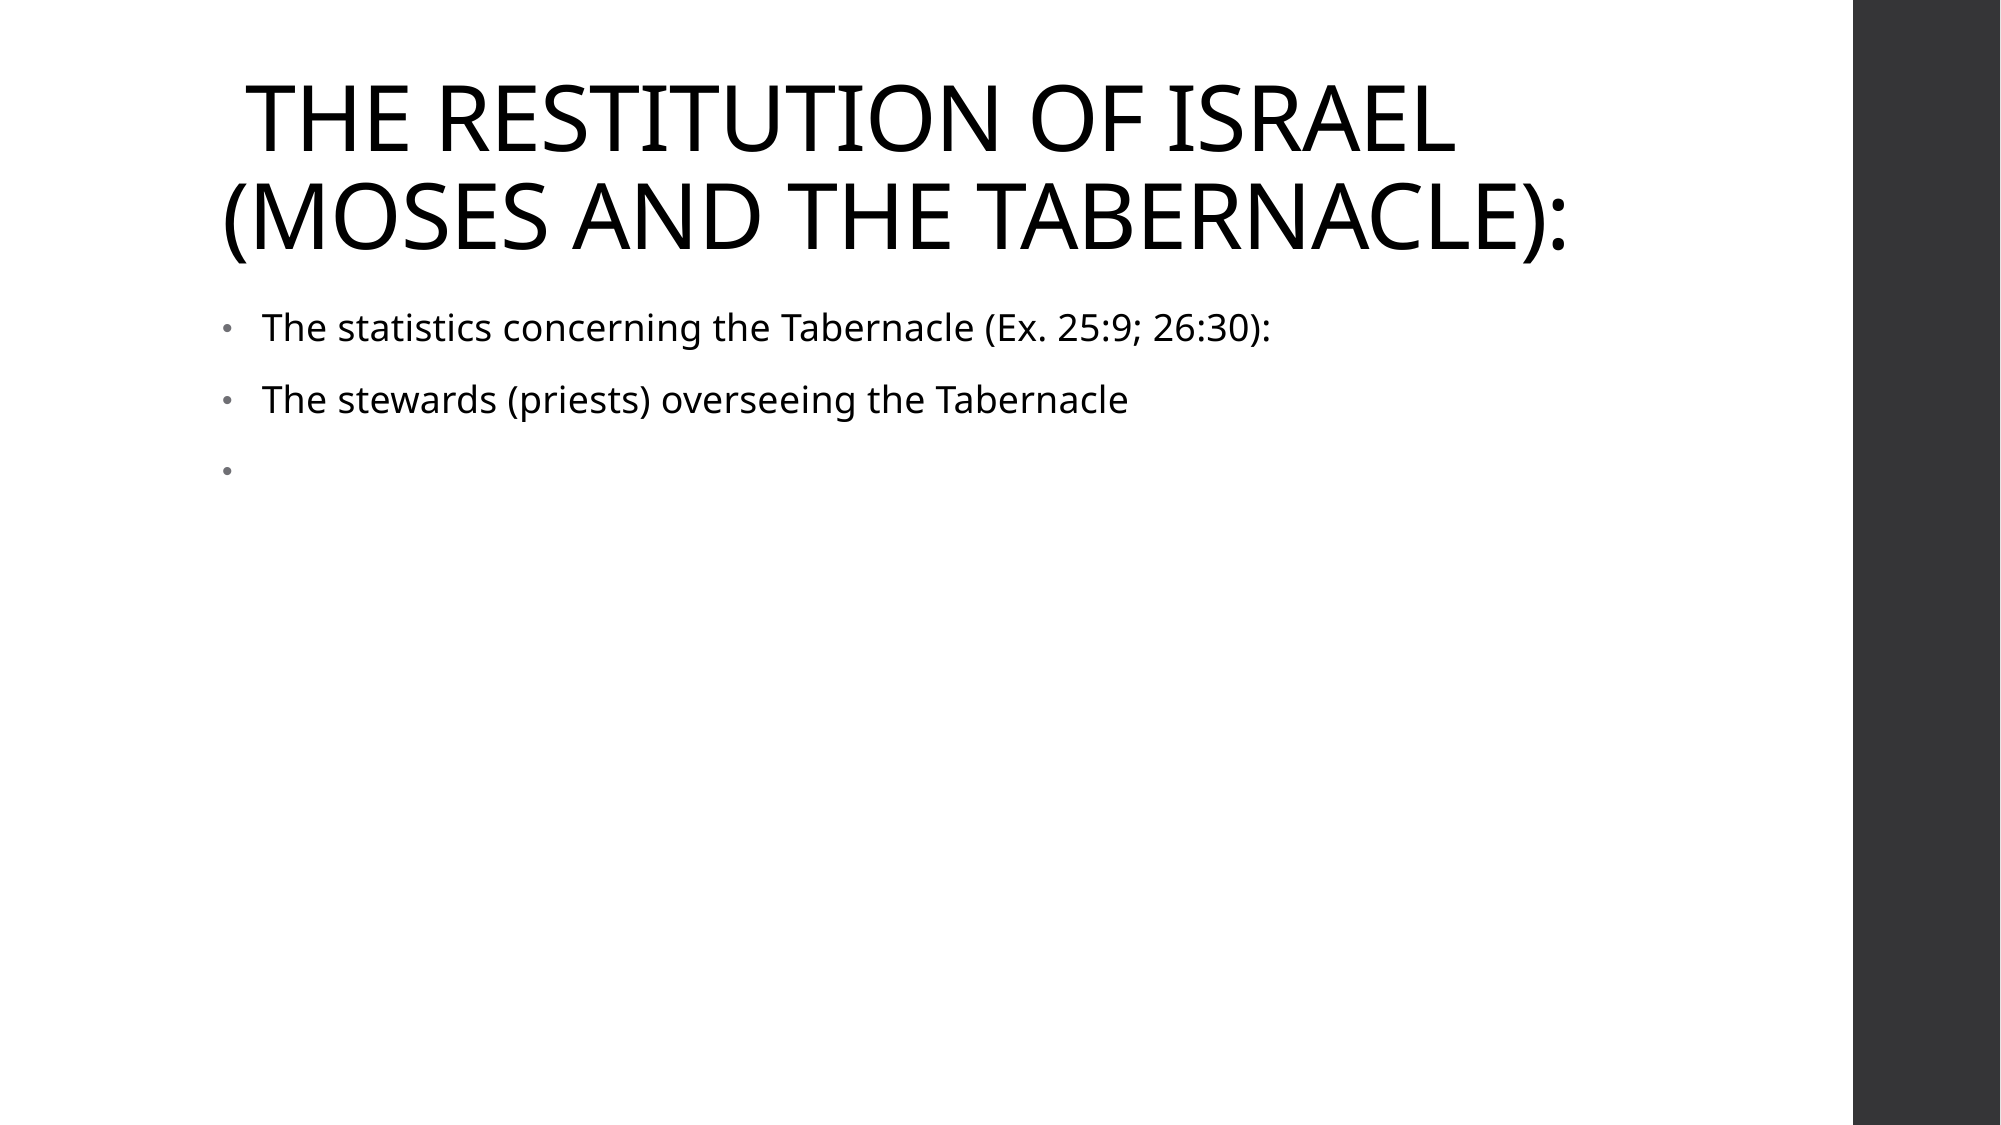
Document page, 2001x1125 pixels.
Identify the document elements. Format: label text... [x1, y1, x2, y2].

title THE RESTITUTION OF ISRAEL (MOSES AND THE TABERNACLE): [206, 60, 1797, 278]
list The statistics concerning the Tabernacle (Ex. 25:9; 26:30): The stewards (priests) overseeing the Tabernacle [206, 299, 1617, 1014]
